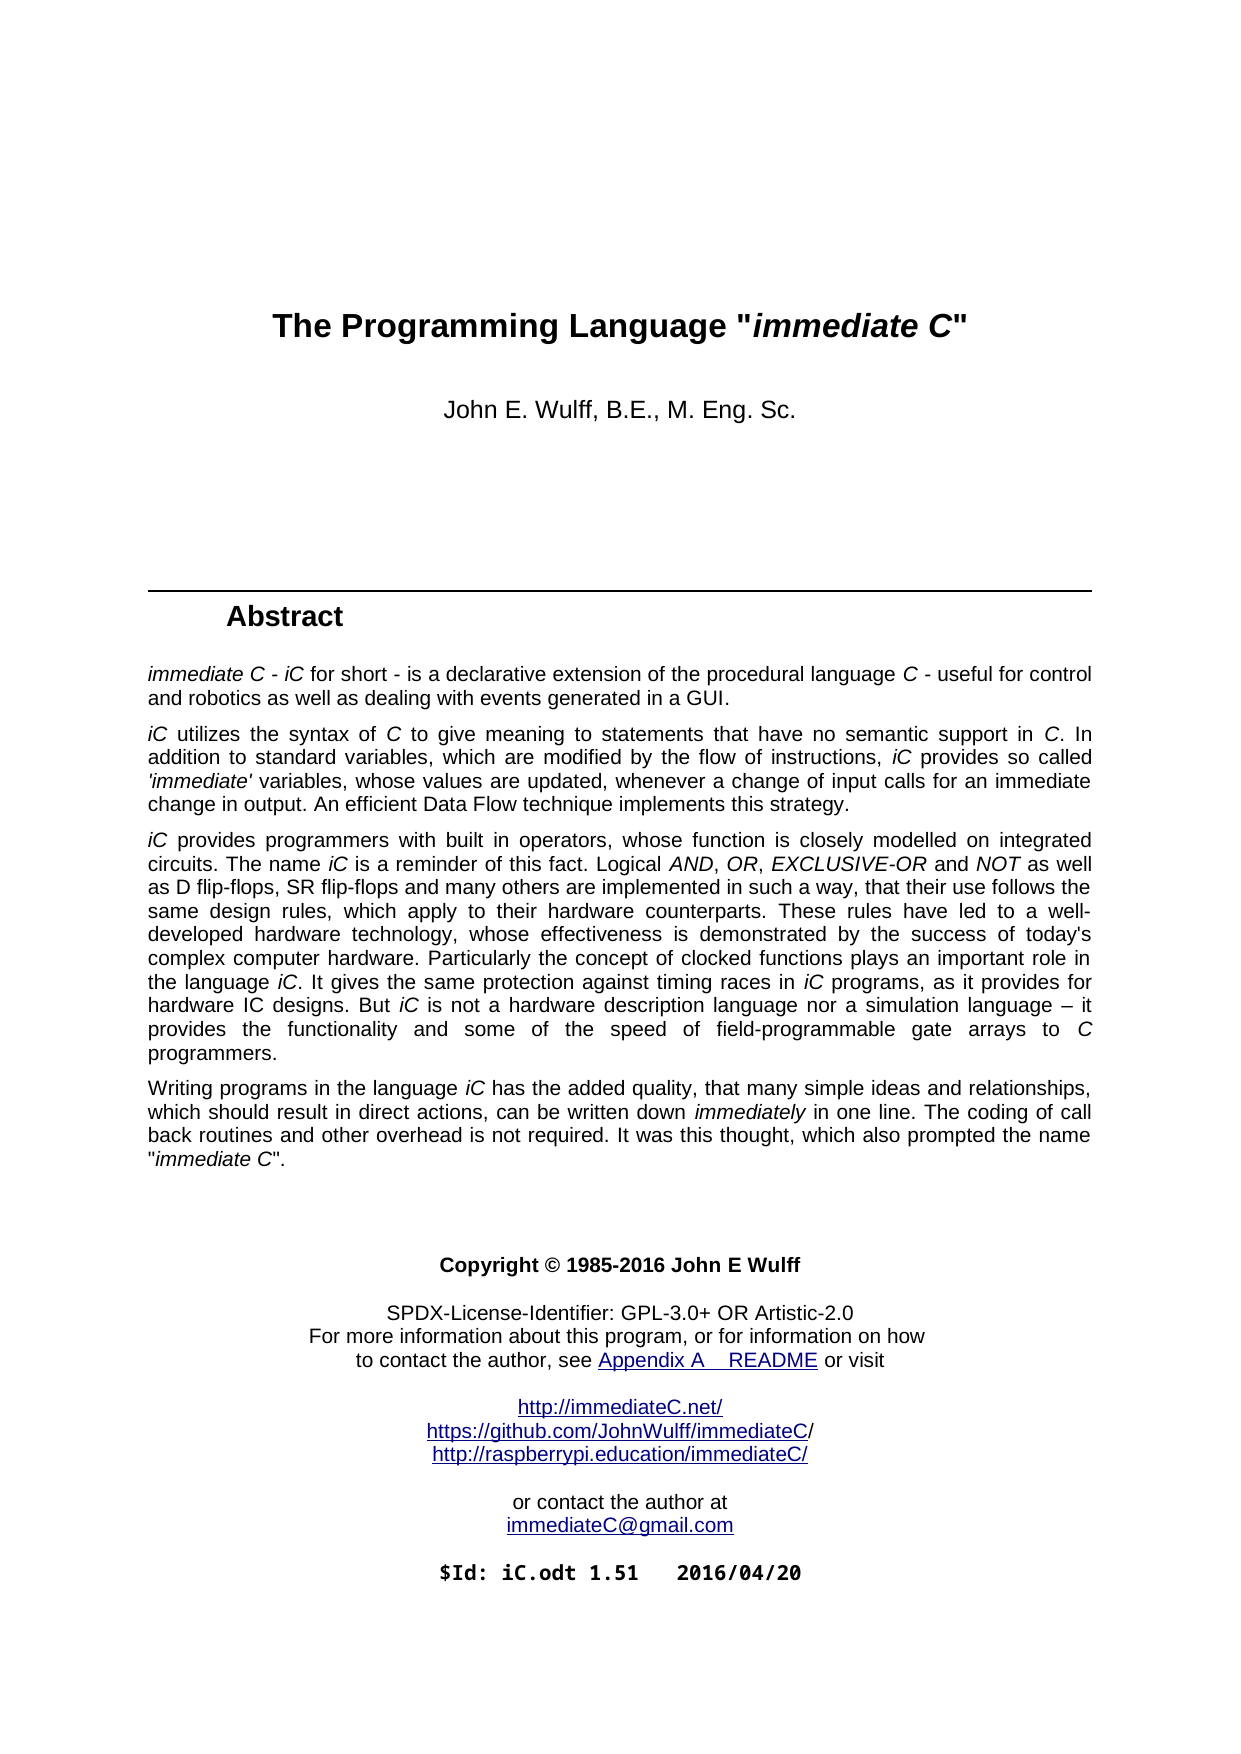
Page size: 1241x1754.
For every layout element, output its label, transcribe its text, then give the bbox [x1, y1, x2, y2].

text https://github.com/JohnWulff/immediateC/ [148, 1419, 1092, 1443]
text or contact the author at [148, 1490, 1092, 1514]
subtitle Abstract [148, 592, 1092, 639]
text to contact the author, see Appendix A README or visit [148, 1348, 1092, 1372]
text Copyright © 1985-2016 John E Wulff [148, 1254, 1092, 1277]
text SPDX-License-Identifier: GPL-3.0+ OR Artistic-2.0 [148, 1301, 1092, 1325]
text The Programming Language "immediate C" [148, 307, 1092, 344]
text John E. Wulff, B.E., M. Eng. Sc. [148, 396, 1092, 424]
text iC provides programmers with built in operators, whose function is closely modelled on integrated circuits. The name iC is a reminder of this fact. Logical AND, OR, EXCLUSIVE-OR and NOT as well as D flip-flops, SR flip-flops and many others are implemented in such a way, that their use follows the same design rules, which apply to their hardware counterparts. These rules have led to a well-developed hardware technology, whose effectiveness is demonstrated by the success of today's complex computer hardware. Particularly the concept of clocked functions plays an important role in the language iC. It gives the same protection against timing races in iC programs, as it provides for hardware IC designs. But iC is not a hardware description language nor a simulation language – it provides the functionality and some of the speed of field-programmable gate arrays to C programmers. [148, 828, 1092, 1065]
text http://raspberrypi.education/immediateC/ [148, 1443, 1092, 1467]
text iC utilizes the syntax of C to give meaning to statements that have no semantic support in C. In addition to standard variables, which are modified by the flow of instructions, iC provides so called 'immediate' variables, whose values are updated, whenever a change of input calls for an immediate change in output. An efficient Data Flow technique implements this strategy. [148, 722, 1092, 817]
text $Id: iC.odt 1.51 2016/04/20 [148, 1561, 1092, 1585]
text http://immediateC.net/ [148, 1396, 1092, 1419]
text For more information about this program, or for information on how [148, 1325, 1092, 1348]
text Writing programs in the language iC has the added quality, that many simple ideas and relationships, which should result in direct actions, can be written down immediately in one line. The coding of call back routines and other overhead is not required. It was this thought, which also prompted the name "immediate C". [148, 1077, 1092, 1171]
text immediate C - iC for short - is a declarative extension of the procedural language C - useful for control and robotics as well as dealing with events generated in a GUI. [148, 663, 1092, 710]
text immediateC@gmail.com [148, 1514, 1092, 1538]
